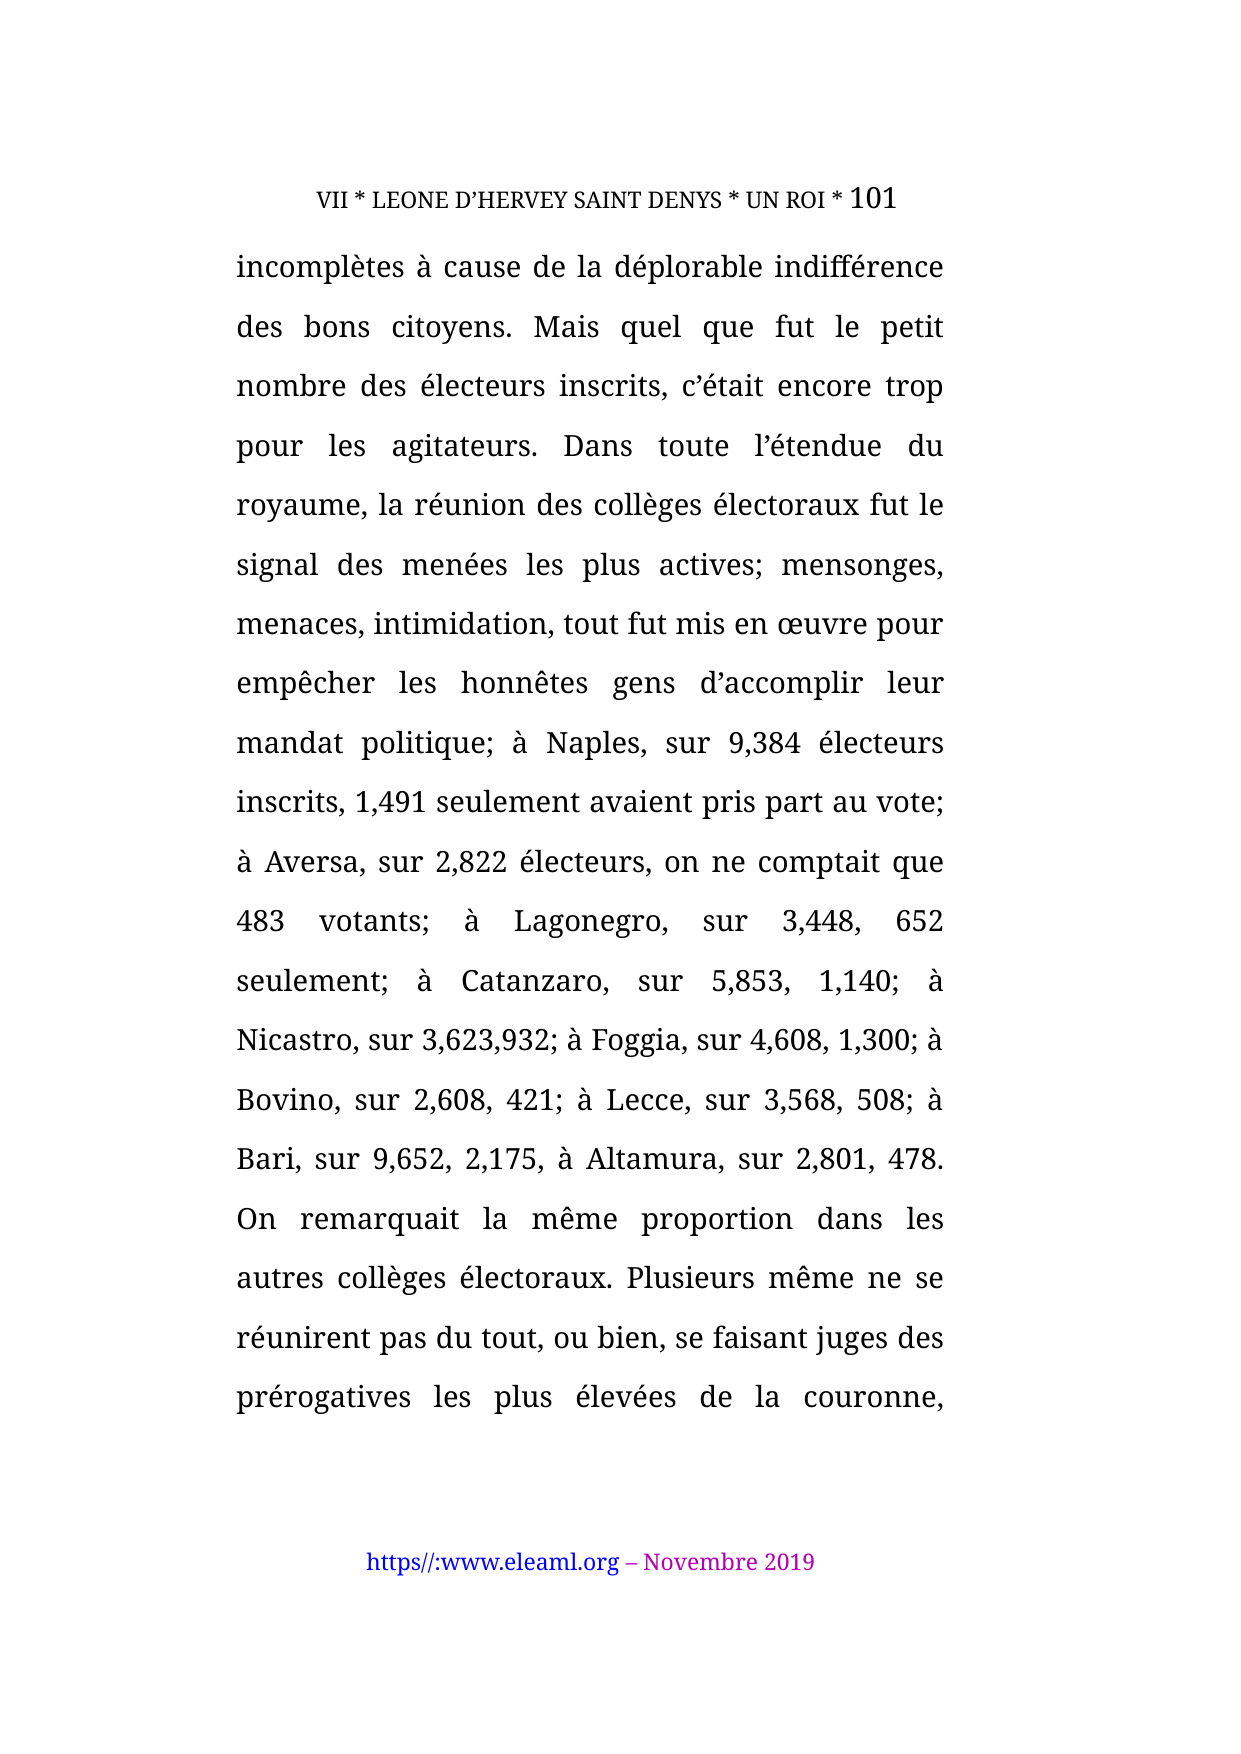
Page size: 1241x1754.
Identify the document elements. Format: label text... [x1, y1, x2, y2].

text incomplètes à cause de la déplorable indifférence des bons citoyens. Mais quel que fut le petit nombre des électeurs inscrits, c’était encore trop pour les agitateurs. Dans toute l’étendue du royaume, la réunion des collèges électoraux fut le signal des menées les plus actives; mensonges, menaces, intimidation, tout fut mis en œuvre pour empêcher les honnêtes gens d’accomplir leur mandat politique; à Naples, sur 9,384 électeurs inscrits, 1,491 seulement avaient pris part au vote; à Aversa, sur 2,822 électeurs, on ne comptait que 483 votants; à Lagonegro, sur 3,448, 652 seulement; à Catanzaro, sur 5,853, 1,140; à Nicastro, sur 3,623,932; à Foggia, sur 4,608, 1,300; à Bovino, sur 2,608, 421; à Lecce, sur 3,568, 508; à Bari, sur 9,652, 2,175, à Altamura, sur 2,801, 478. On remarquait la même proportion dans les autres collèges électoraux. Plusieurs même ne se réunirent pas du tout, ou bien, se faisant juges des prérogatives les plus élevées de la couronne, [236, 246, 945, 1416]
